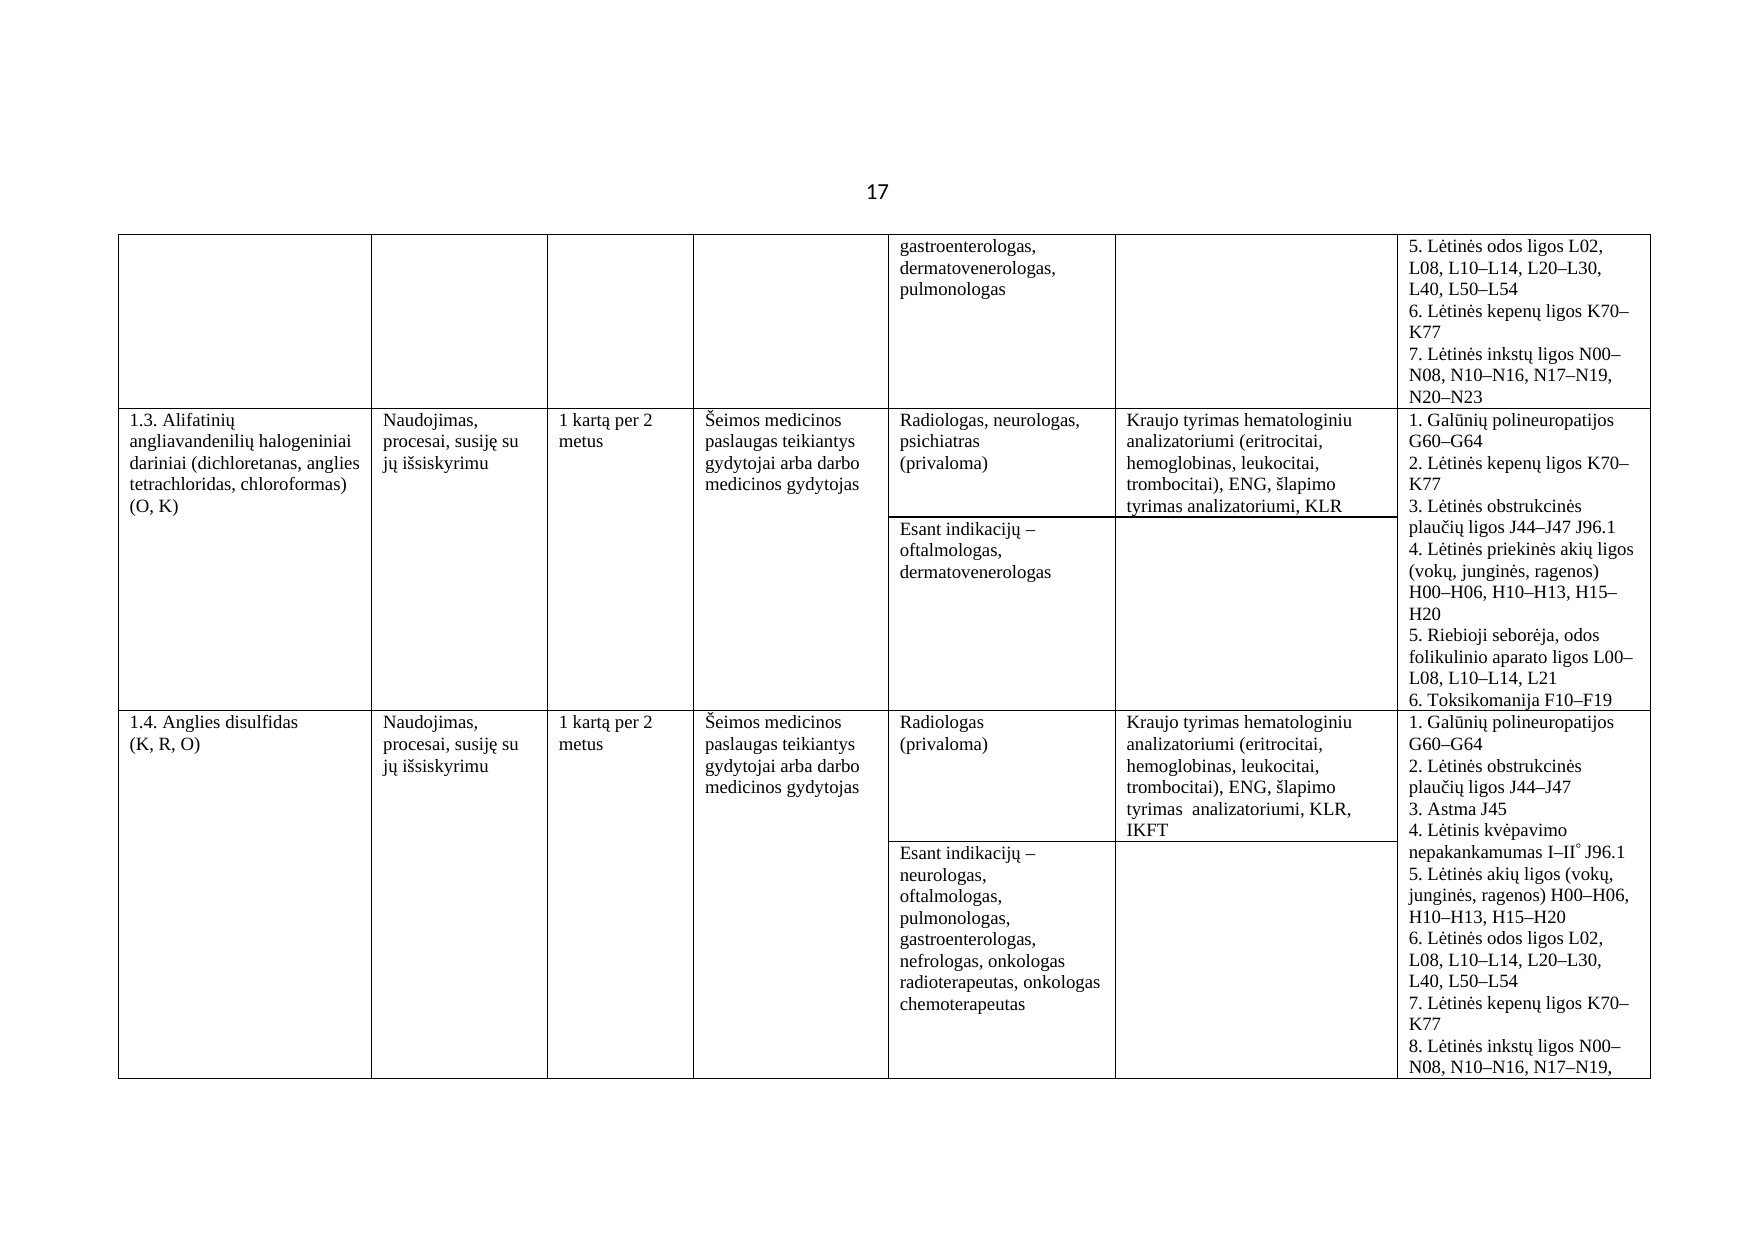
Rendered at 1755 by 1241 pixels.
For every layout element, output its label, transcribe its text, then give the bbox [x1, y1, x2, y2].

table_cell [548, 235, 693, 407]
table_cell Radiologas, neurologas, psichiatras (privaloma) [889, 409, 1115, 516]
table_cell [119, 235, 371, 407]
table_cell Šeimos medicinos paslaugas teikiantys gydytojai arba darbo medicinos gydytojas [694, 711, 888, 1078]
table_cell Radiologas (privaloma) [889, 711, 1115, 841]
table_cell gastroenterologas, dermatovenerologas, pulmonologas [889, 235, 1115, 407]
table_cell 1. Galūnių polineuropatijos G60–G64 2. Lėtinės kepenų ligos K70–K77 3. Lėtinės obstrukcinės plaučių ligos J44–J47 J96.1 4. Lėtinės priekinės akių ligos (vokų, junginės, ragenos) H00–H06, H10–H13, H15–H20 5. Riebioji seborėja, odos folikulinio aparato ligos L00–L08, L10–L14, L21 6. Toksikomanija F10–F19 [1398, 409, 1650, 710]
table_cell 1.3. Alifatinių angliavandenilių halogeniniai dariniai (dichloretanas, anglies tetrachloridas, chloroformas) (O, K) [119, 409, 371, 710]
table_cell [1116, 235, 1397, 407]
table_cell 1 kartą per 2 metus [548, 711, 693, 1078]
table_cell Naudojimas, procesai, susiję su jų išsiskyrimu [372, 711, 547, 1078]
table_cell Kraujo tyrimas hematologiniu analizatoriumi (eritrocitai, hemoglobinas, leukocitai, trombocitai), ENG, šlapimo tyrimas analizatoriumi, KLR [1116, 409, 1397, 516]
table_cell 5. Lėtinės odos ligos L02, L08, L10–L14, L20–L30, L40, L50–L54 6. Lėtinės kepenų ligos K70–K77 7. Lėtinės inkstų ligos N00–N08, N10–N16, N17–N19, N20–N23 [1398, 235, 1650, 407]
table_cell [1116, 518, 1397, 710]
table_cell [694, 235, 888, 407]
table_cell Esant indikacijų –neurologas, oftalmologas, pulmonologas, gastroenterologas, nefrologas, onkologas radioterapeutas, onkologas chemoterapeutas [889, 842, 1115, 1078]
table_cell Naudojimas, procesai, susiję su jų išsiskyrimu [372, 409, 547, 710]
table_cell Šeimos medicinos paslaugas teikiantys gydytojai arba darbo medicinos gydytojas [694, 409, 888, 710]
table_cell Kraujo tyrimas hematologiniu analizatoriumi (eritrocitai, hemoglobinas, leukocitai, trombocitai), ENG, šlapimo tyrimas analizatoriumi, KLR, IKFT [1116, 711, 1397, 841]
table_cell [1116, 842, 1397, 1078]
table_cell 1.4. Anglies disulfidas (K, R, O) [119, 711, 371, 1078]
table_cell 1 kartą per 2 metus [548, 409, 693, 710]
table_cell Esant indikacijų –oftalmologas, dermatovenerologas [889, 518, 1115, 710]
table_cell [372, 235, 547, 407]
table_cell 1. Galūnių polineuropatijos G60–G64 2. Lėtinės obstrukcinės plaučių ligos J44–J47 3. Astma J45 4. Lėtinis kvėpavimo nepakankamumas I–II J96.1 5. Lėtinės akių ligos (vokų, junginės, ragenos) H00–H06, H10–H13, H15–H20 6. Lėtinės odos ligos L02, L08, L10–L14, L20–L30, L40, L50–L54 7. Lėtinės kepenų ligos K70–K77 8. Lėtinės inkstų ligos N00–N08, N10–N16, N17–N19, [1398, 711, 1650, 1078]
